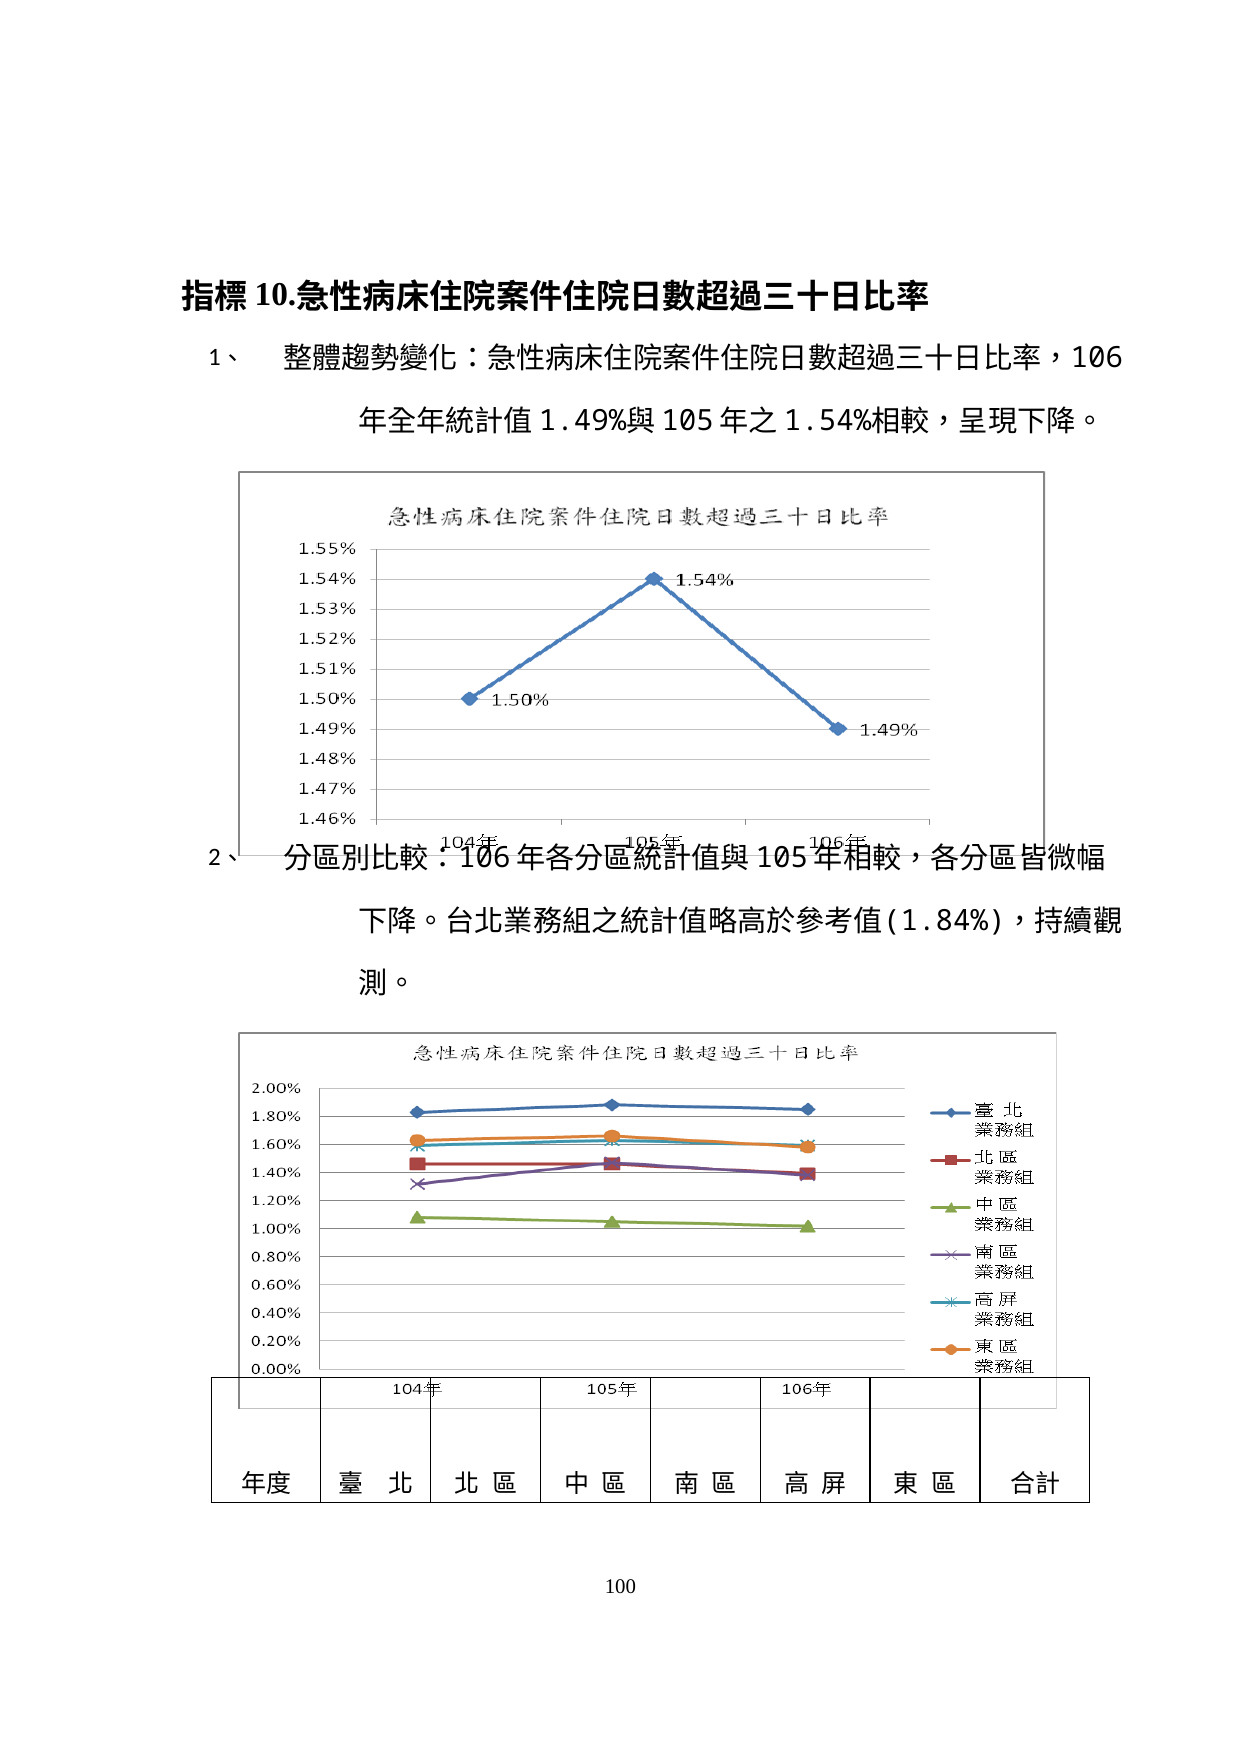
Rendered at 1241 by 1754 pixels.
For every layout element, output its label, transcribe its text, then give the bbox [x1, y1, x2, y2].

table_header 年度 [212, 1378, 320, 1502]
table_header 合計 [981, 1378, 1089, 1502]
table_header 北 區 [431, 1409, 540, 1502]
table_header 高 屏 [761, 1409, 869, 1502]
table_header 臺 北 [321, 1409, 430, 1502]
list 整體趨勢變化：急性病床住院案件住院日數超過三十日比率，106年全年統計值1.49%與105年之1.54%相較，呈現下降。 [208, 314, 1132, 439]
table_header 東 區 [871, 1409, 979, 1502]
table_header 中 區 [541, 1409, 650, 1502]
subtitle 指標10.急性病床住院案件住院日數超過三十日比率 [173, 252, 1059, 314]
list 分區別比較：106年各分區統計值與105年相較，各分區皆微幅下降。台北業務組之統計值略高於參考值(1.84%)，持續觀測。 [208, 814, 1132, 1002]
table_header 南 區 [651, 1409, 760, 1502]
